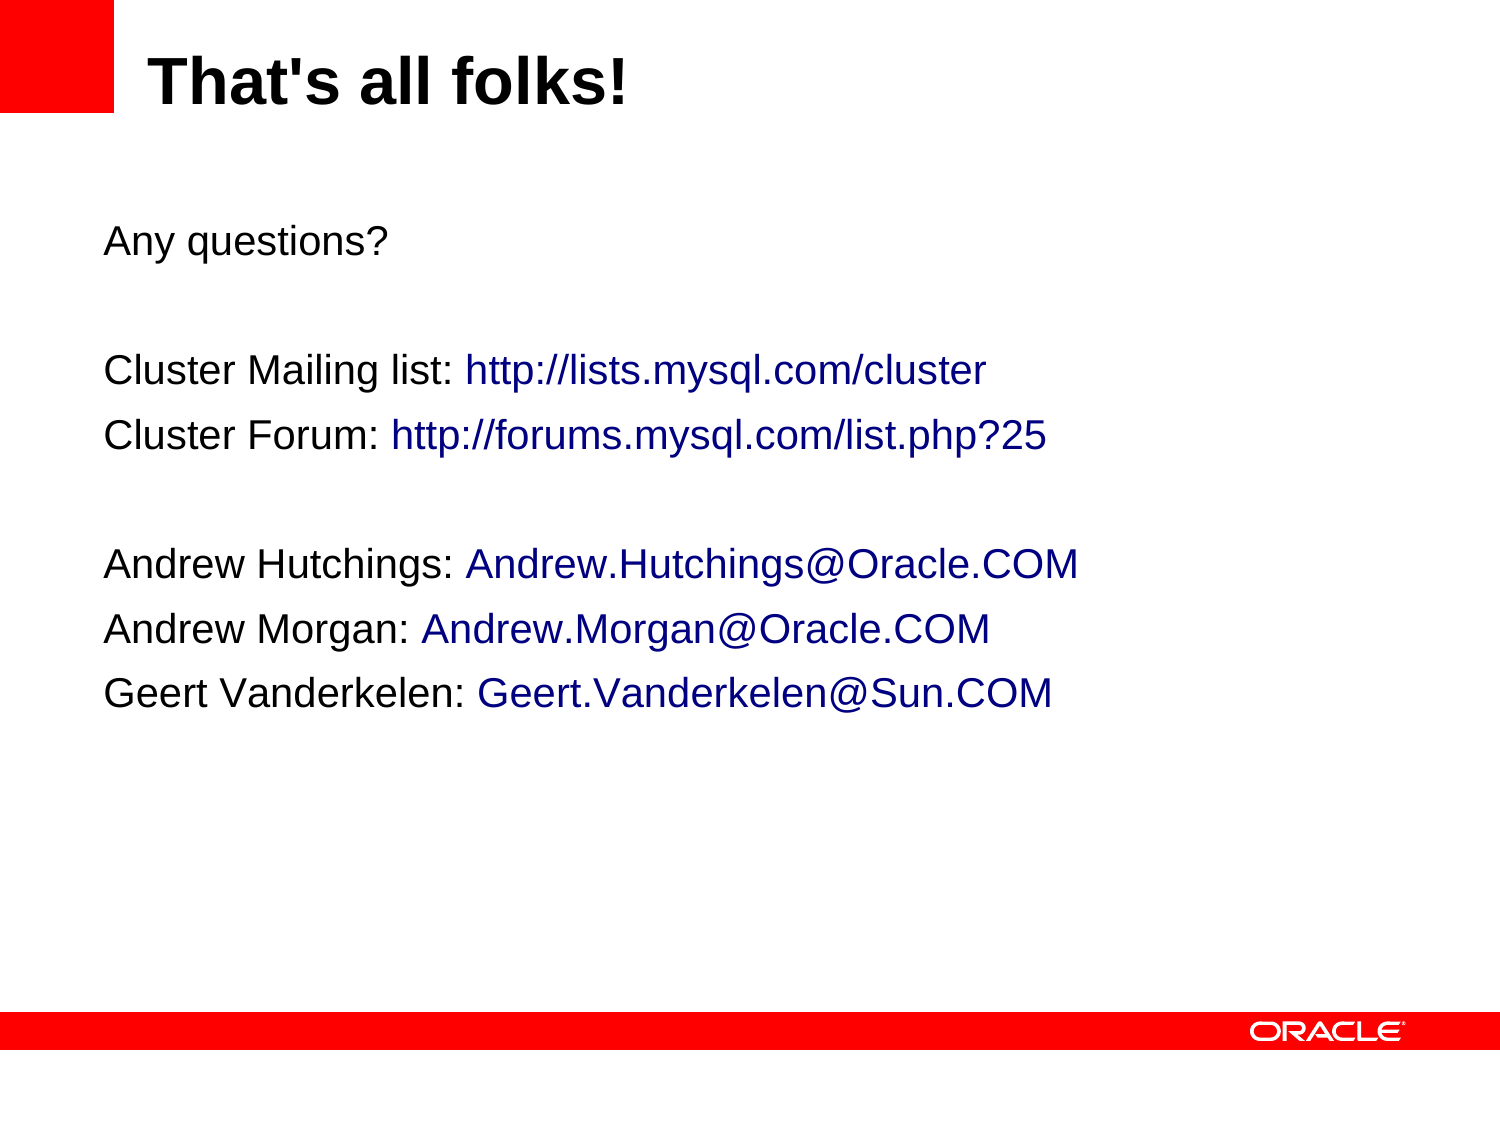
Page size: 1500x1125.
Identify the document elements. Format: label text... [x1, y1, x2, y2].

picture [0, 1012, 1500, 1050]
text_box Any questions? Cluster Mailing list: http://lists.mysql.com/cluster Cluster Forum: http://forums.mysql.com/list.php?25 Andrew Hutchings: Andrew.Hutchings@Oracle.COM Andrew Morgan: Andrew.Morgan@Oracle.COM Geert Vanderkelen: Geert.Vanderkelen@Sun.COM [88, 206, 1388, 724]
picture [0, 0, 114, 113]
title That's all folks! [147, 8, 1392, 119]
